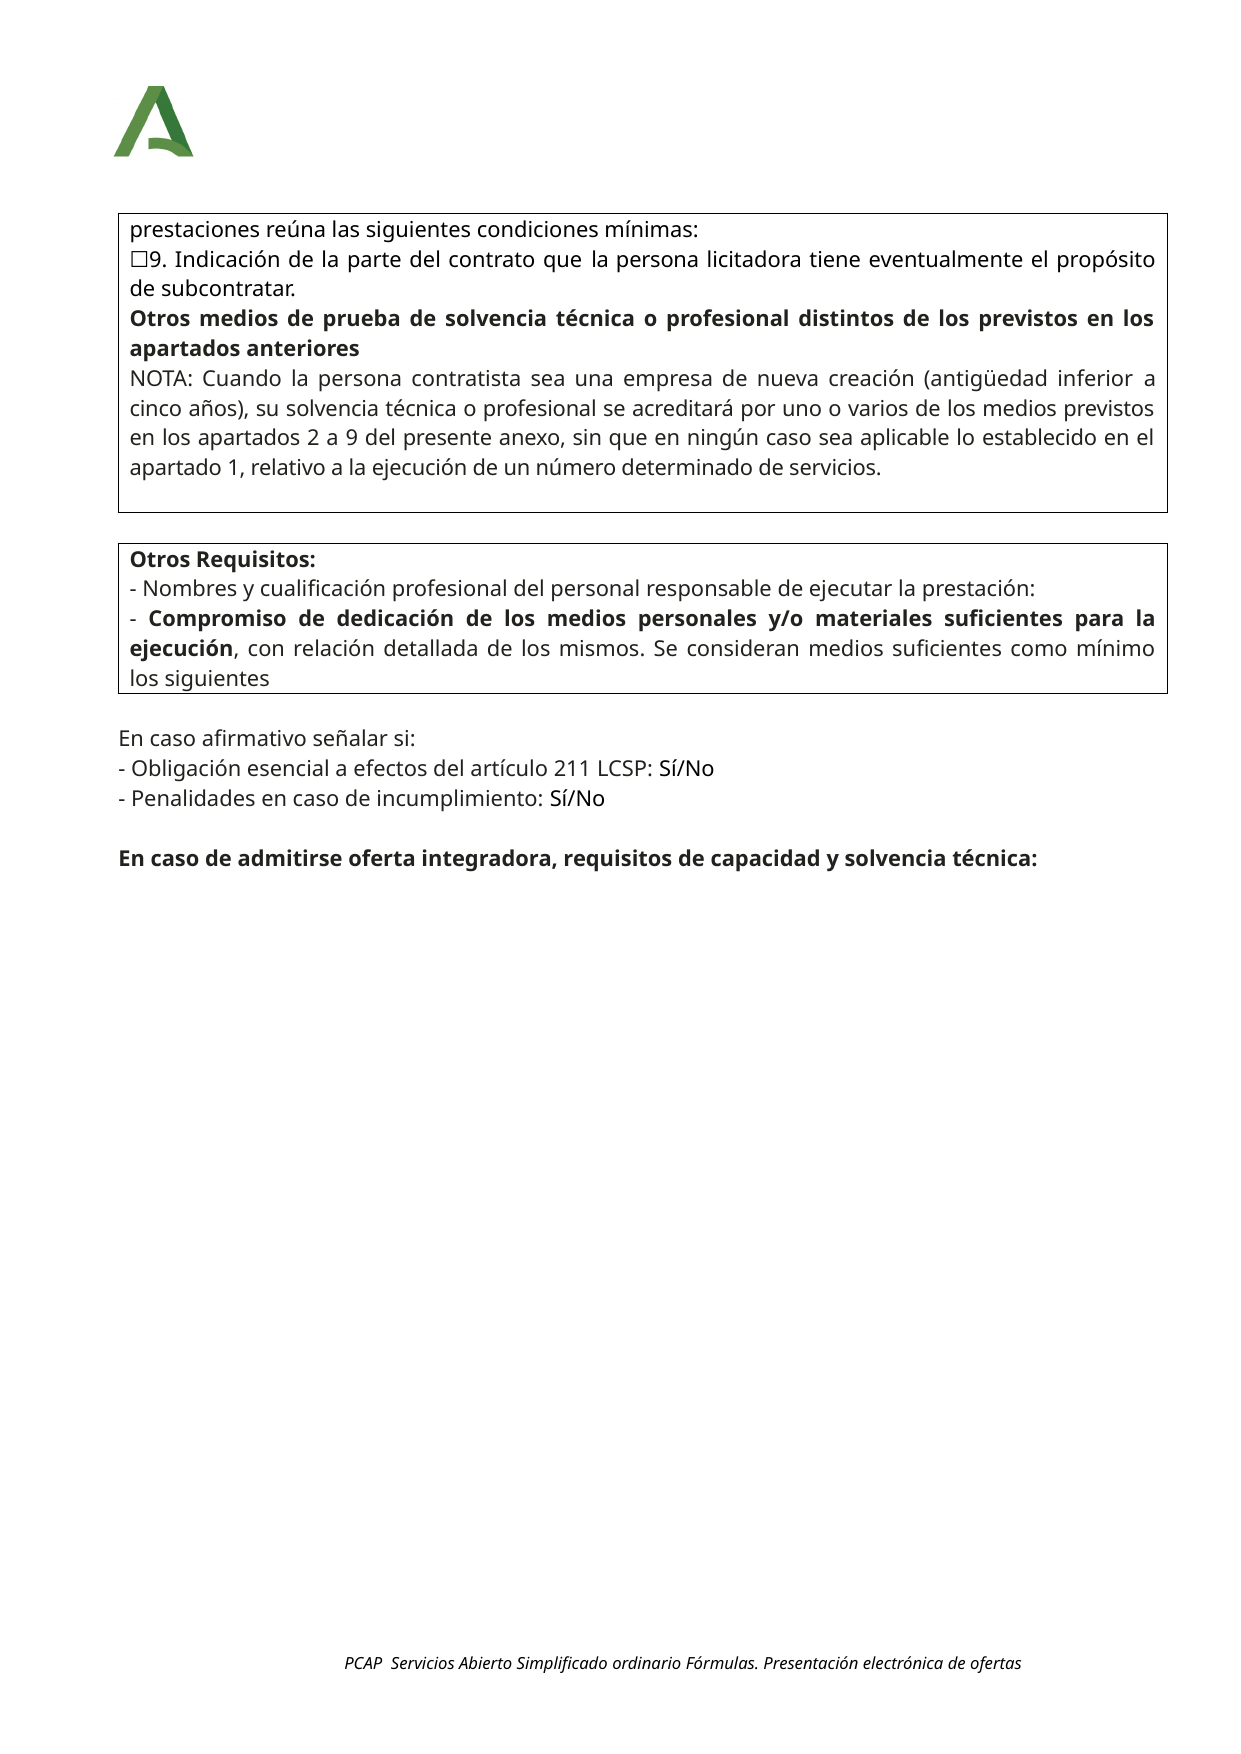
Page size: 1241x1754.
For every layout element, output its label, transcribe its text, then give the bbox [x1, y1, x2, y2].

text En caso afirmativo señalar si: [118, 723, 1104, 753]
text - Obligación esencial a efectos del artículo 211 LCSP: Sí/No [118, 753, 1104, 783]
picture [109, 81, 198, 161]
table_header Otros Requisitos: - Nombres y cualificación profesional del personal responsable de ejecutar la prestación: - Compromiso de dedicación de los medios personales y/o materiales suficientes para la ejecución, con relación detallada de los mismos. Se consideran medios suficientes como mínimo los siguientes [119, 544, 1167, 692]
text En caso de admitirse oferta integradora, requisitos de capacidad y solvencia técnica: [118, 842, 1104, 872]
text - Penalidades en caso de incumplimiento: Sí/No [118, 783, 1104, 813]
table_cell prestaciones reúna las siguientes condiciones mínimas: ☐9. Indicación de la parte del contrato que la persona licitadora tiene eventualmente el propósito de subcontratar. Otros medios de prueba de solvencia técnica o profesional distintos de los previstos en los apartados anteriores NOTA: Cuando la persona contratista sea una empresa de nueva creación (antigüedad inferior a cinco años), su solvencia técnica o profesional se acreditará por uno o varios de los medios previstos en los apartados 2 a 9 del presente anexo, sin que en ningún caso sea aplicable lo establecido en el apartado 1, relativo a la ejecución de un número determinado de servicios. [119, 214, 1167, 512]
